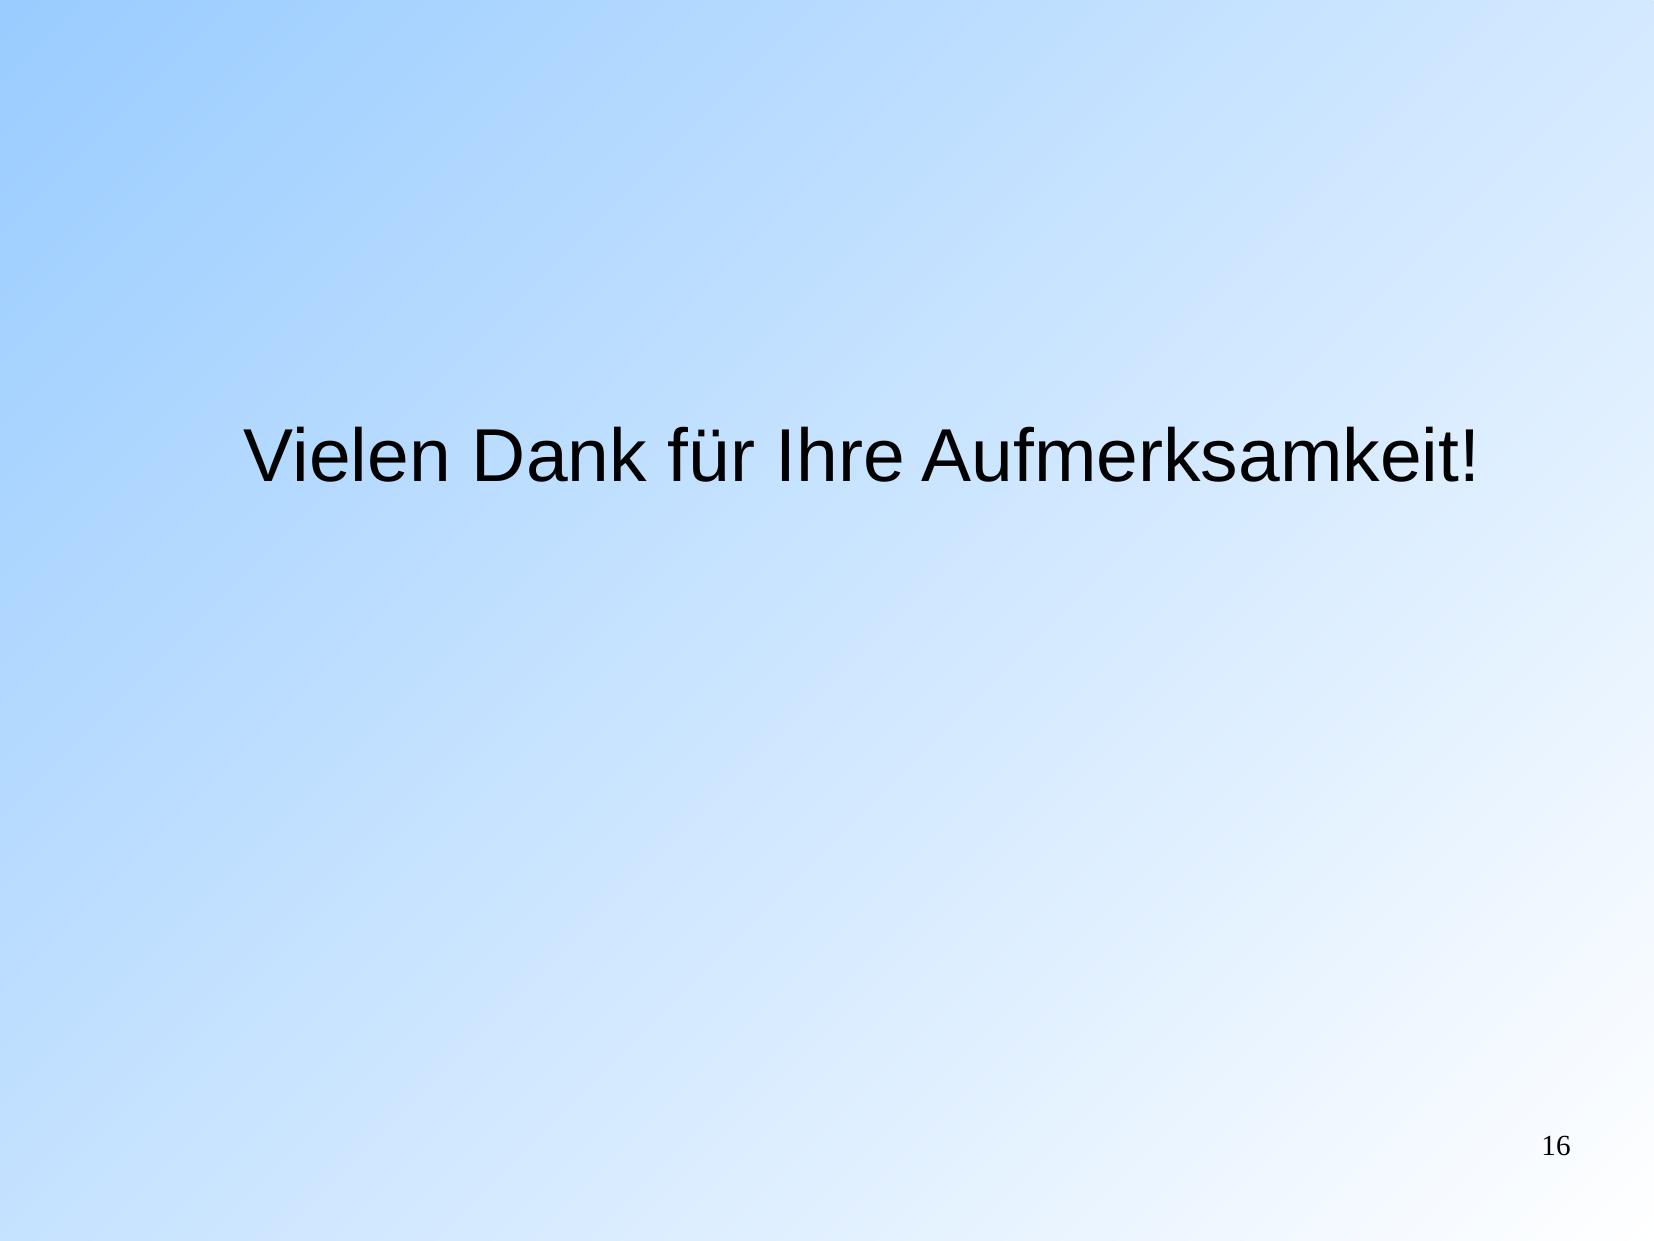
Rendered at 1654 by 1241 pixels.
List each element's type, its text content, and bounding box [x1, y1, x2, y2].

list Vielen Dank für Ihre Aufmerksamkeit! [82, 413, 1571, 1109]
